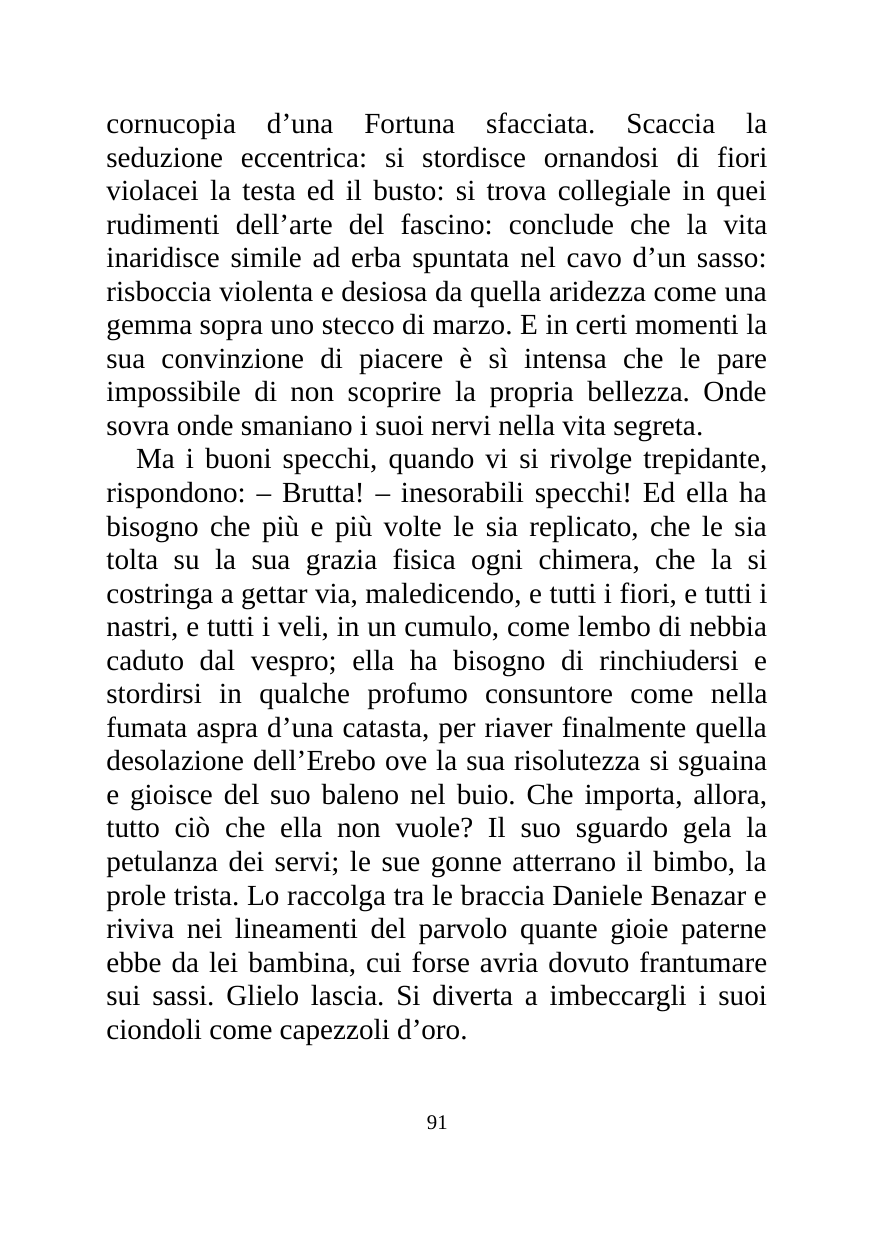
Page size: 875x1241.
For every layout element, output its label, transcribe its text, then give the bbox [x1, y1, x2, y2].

text Ma i buoni specchi, quando vi si rivolge trepidante, rispondono: – Brutta! – inesorabili specchi! Ed ella ha bisogno che più e più volte le sia replicato, che le sia tolta su la sua grazia fisica ogni chimera, che la si costringa a gettar via, maledicendo, e tutti i fiori, e tutti i nastri, e tutti i veli, in un cumulo, come lembo di nebbia caduto dal vespro; ella ha bisogno di rinchiudersi e stordirsi in qualche profumo consuntore come nella fumata aspra d’una catasta, per riaver finalmente quella desolazione dell’Erebo ove la sua risolutezza si sguaina e gioisce del suo baleno nel buio. Che importa, allora, tutto ciò che ella non vuole? Il suo sguardo gela la petulanza dei servi; le sue gonne atterrano il bimbo, la prole trista. Lo raccolga tra le braccia Daniele Benazar e riviva nei lineamenti del parvolo quante gioie paterne ebbe da lei bambina, cui forse avria dovuto frantumare sui sassi. Glielo lascia. Si diverta a imbeccargli i suoi ciondoli come capezzoli d’oro. [106, 442, 768, 1045]
text cornucopia d’una Fortuna sfacciata. Scaccia la seduzione eccentrica: si stordisce ornandosi di fiori violacei la testa ed il busto: si trova collegiale in quei rudimenti dell’arte del fascino: conclude che la vita inaridisce simile ad erba spuntata nel cavo d’un sasso: risboccia violenta e desiosa da quella aridezza come una gemma sopra uno stecco di marzo. E in certi momenti la sua convinzione di piacere è sì intensa che le pare impossibile di non scoprire la propria bellezza. Onde sovra onde smaniano i suoi nervi nella vita segreta. [106, 106, 768, 442]
